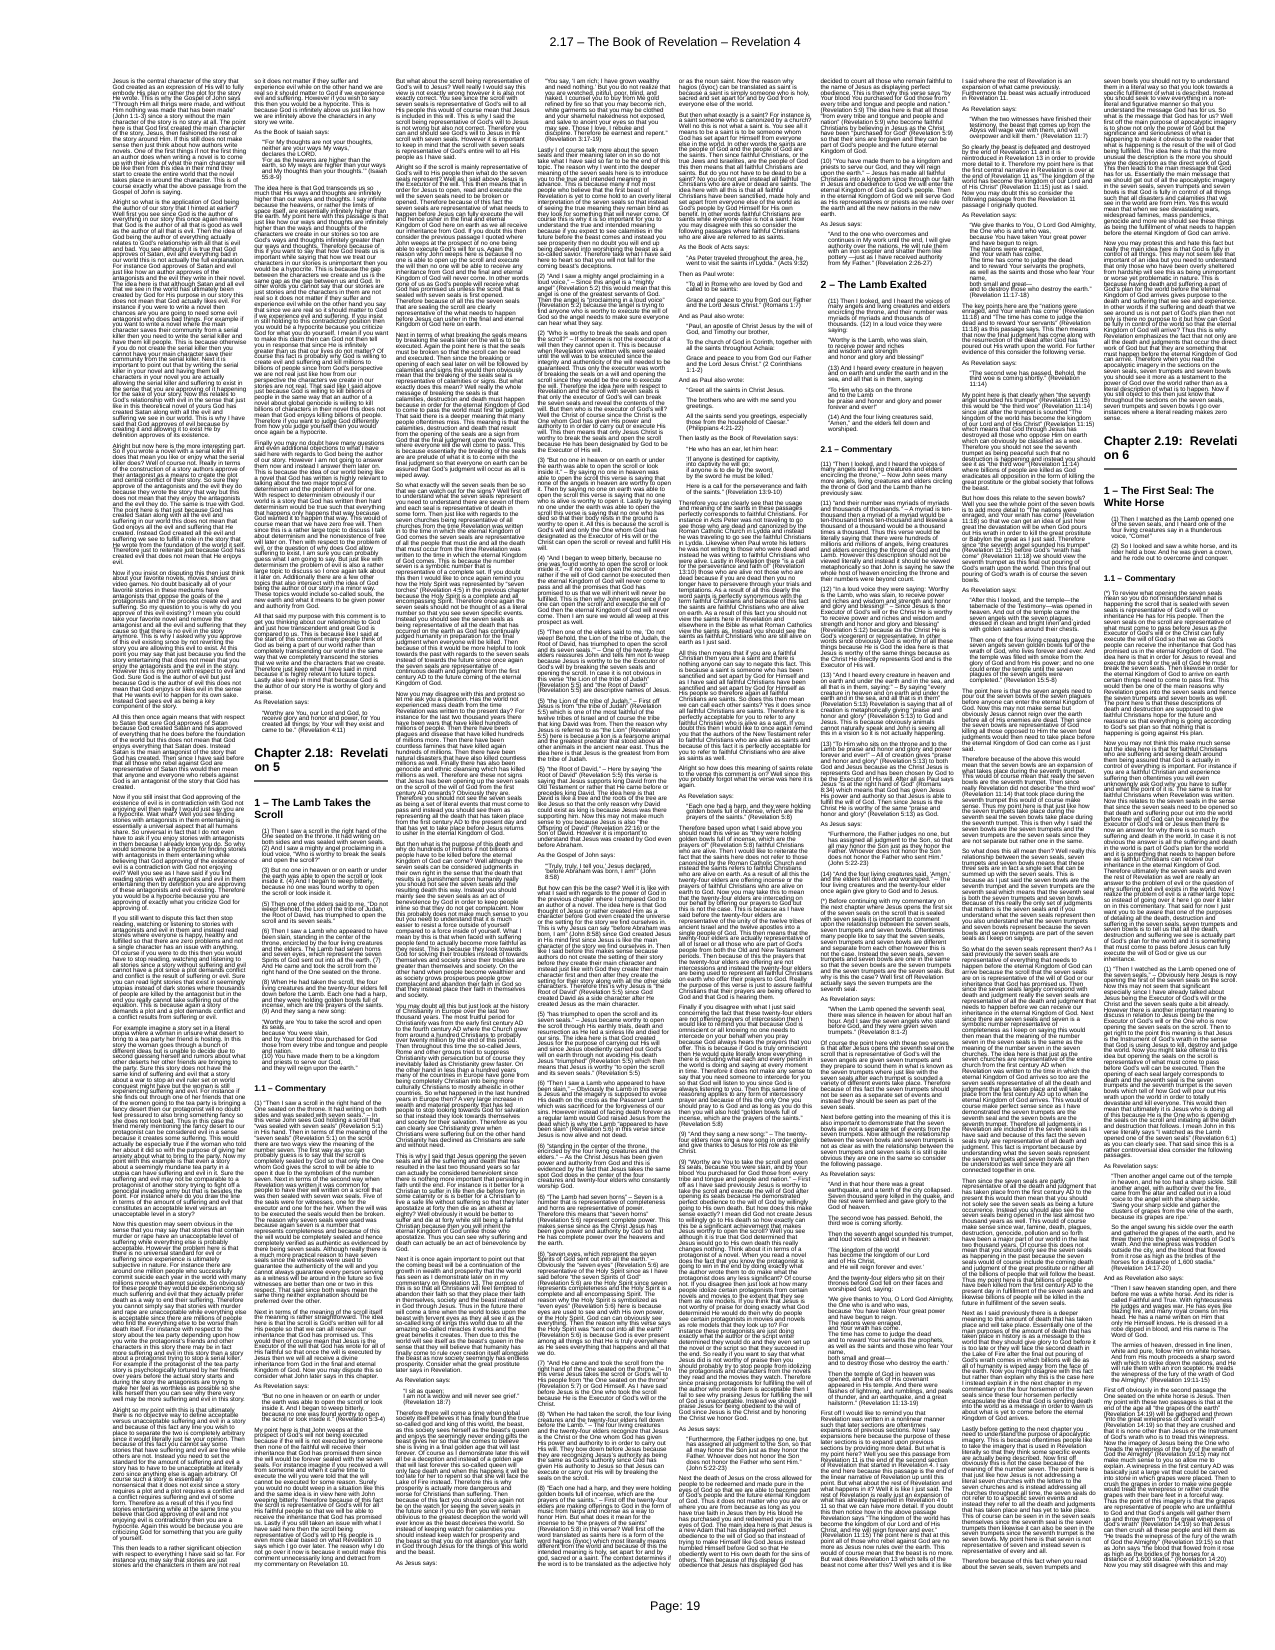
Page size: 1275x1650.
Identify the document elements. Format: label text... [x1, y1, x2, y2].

text As Revelation says: [1103, 1164, 1237, 1169]
text As Revelation says: [962, 213, 1096, 219]
subtitle Revelation 6 [1103, 433, 1237, 470]
text “‘Truly, truly, I tell you,’ Jesus declared, ‘before Abraham was born, I am!’” (John 8:58) [545, 863, 671, 881]
text (9) “And they sang a new song:” – The twenty-four elders now sing a new song in order glorify and give thanks to Jesus for His role as the Christ. [679, 1132, 813, 1155]
text And the twenty-four elders who sit on their thrones before God fell on their faces and worshiped God, saying: [828, 1275, 954, 1293]
text As Revelation says: [820, 1172, 954, 1178]
text As Jesus says: [396, 1561, 530, 1566]
subtitle Commentary [254, 1084, 388, 1093]
text The second woe has passed. Behold, the third woe is coming shortly. [828, 1216, 954, 1227]
text As Revelation says: [962, 588, 1096, 594]
text As Revelation says: [254, 700, 388, 706]
text And as Revelation also says: [1103, 1276, 1237, 1282]
text As Revelation says: [679, 793, 813, 799]
text “I sit as queen; I am not a widow and will never see grief.” (Revelation 18:7) [403, 1388, 530, 1406]
text “‘For My thoughts are not your thoughts, neither are your ways My ways,’ declares the LORD. ‘For as the heavens are higher than the earth, so My ways are higher than your ways and My thoughts than your thoughts.’” (Isaiah 55:8-9) [262, 140, 388, 181]
text ‘We give thanks to You, O Lord God Almighty, the One who is and who was, because You have taken Your great power and have begun to reign. The nations were enraged, and Your wrath has come. The time has come to judge the dead and to reward Your servants the prophets, as well as the saints and those who fear Your name, both small and great— and to destroy those who destroy the earth.’ [828, 1297, 954, 1367]
text Then as Paul wrote: [679, 271, 813, 277]
text As Revelation says: [254, 1384, 388, 1390]
subtitle The Lamb Exalted [820, 279, 954, 291]
text (1) Then I watched as the Lamb opened one of the seven seals, and I heard one of the four living creatures say in a thunderous voice, “Come!” [1111, 516, 1237, 539]
text “Greet all the saints in Christ Jesus. [686, 388, 813, 394]
subtitle Commentary [1103, 573, 1237, 583]
text “He who has an ear, let him hear: [686, 446, 813, 452]
text The brothers who are with me send you greetings. [686, 398, 813, 410]
text “Worthy are You to take the scroll and open its seals, because You were slain, and by Your blood You purchased for God those from every tribe and tongue and people and nation. (10) You have made them to be a kingdom and priests to serve our God, and they will reign upon the earth.” [262, 1019, 388, 1072]
text “To Him who sits on the throne and to the Lamb be praise and honor and glory and power forever and ever!” [828, 387, 954, 411]
text ‘If anyone is destined for captivity, into captivity he will go; if anyone is to die by the sword, by the sword he must be killed.’ [686, 457, 813, 480]
text And as Paul also wrote: [679, 314, 813, 319]
subtitle The First Seal: The White Horse [1103, 485, 1237, 509]
text As Revelation says: [396, 1378, 530, 1384]
text As Jesus says: [679, 1426, 813, 1432]
text As Jesus says: [820, 822, 954, 828]
subtitle Commentary [820, 444, 954, 454]
text As Revelation says: [962, 107, 1096, 112]
text As Jesus says: [820, 222, 954, 228]
text And as Paul also wrote: [679, 378, 813, 384]
text “The second woe has passed. Behold, the third woe is coming shortly.” (Revelation 11:14) [969, 371, 1096, 388]
text All the saints send you greetings, especially those from the household of Caesar.” (Philippians 4:21-22) [686, 414, 813, 432]
text “To all in Rome who are loved by God and called to be saints: [686, 282, 813, 293]
text “We give thanks to You, O Lord God Almighty, the One who is and who was, because You have taken Your great power and have begun to reign. The nations were enraged, and Your wrath has come. The time has come to judge the dead and to reward Your servants the prophets, as well as the saints and those who fear Your name, both small and great— and to destroy those who destroy the earth.” (Revelation 11:17-18) [969, 223, 1096, 299]
text Grace and peace to you from God our Father and the Lord Jesus Christ.” (2 Corinthians 1:1-2) [686, 356, 813, 373]
text As Revelation says: [820, 997, 954, 1003]
subtitle Revelation 5 [254, 746, 388, 780]
text (11) Then I looked, and I heard the voices of many angels and living creatures and elders encircling the throne, and their number was myriads of myriads and thousands of thousands. (12) In a loud voice they were saying: [828, 298, 954, 333]
text As the Gospel of John says: [537, 853, 671, 859]
text As Revelation says: [962, 360, 1096, 366]
subtitle The Lamb Takes the Scroll [254, 797, 388, 821]
text (14) And the four living creatures said, “Amen,” and the elders fell down and worshiped. [828, 415, 954, 432]
text “Worthy is the Lamb, who was slain, to receive power and riches and wisdom and strength and honor and glory and blessing!” [828, 338, 954, 361]
text ‘The kingdom of the world has become the kingdom of our Lord and of His Christ, and He will reign forever and ever.’ [828, 1248, 954, 1271]
text As the Book of Acts says: [679, 245, 813, 251]
text As the Book of Isaiah says: [254, 130, 388, 136]
